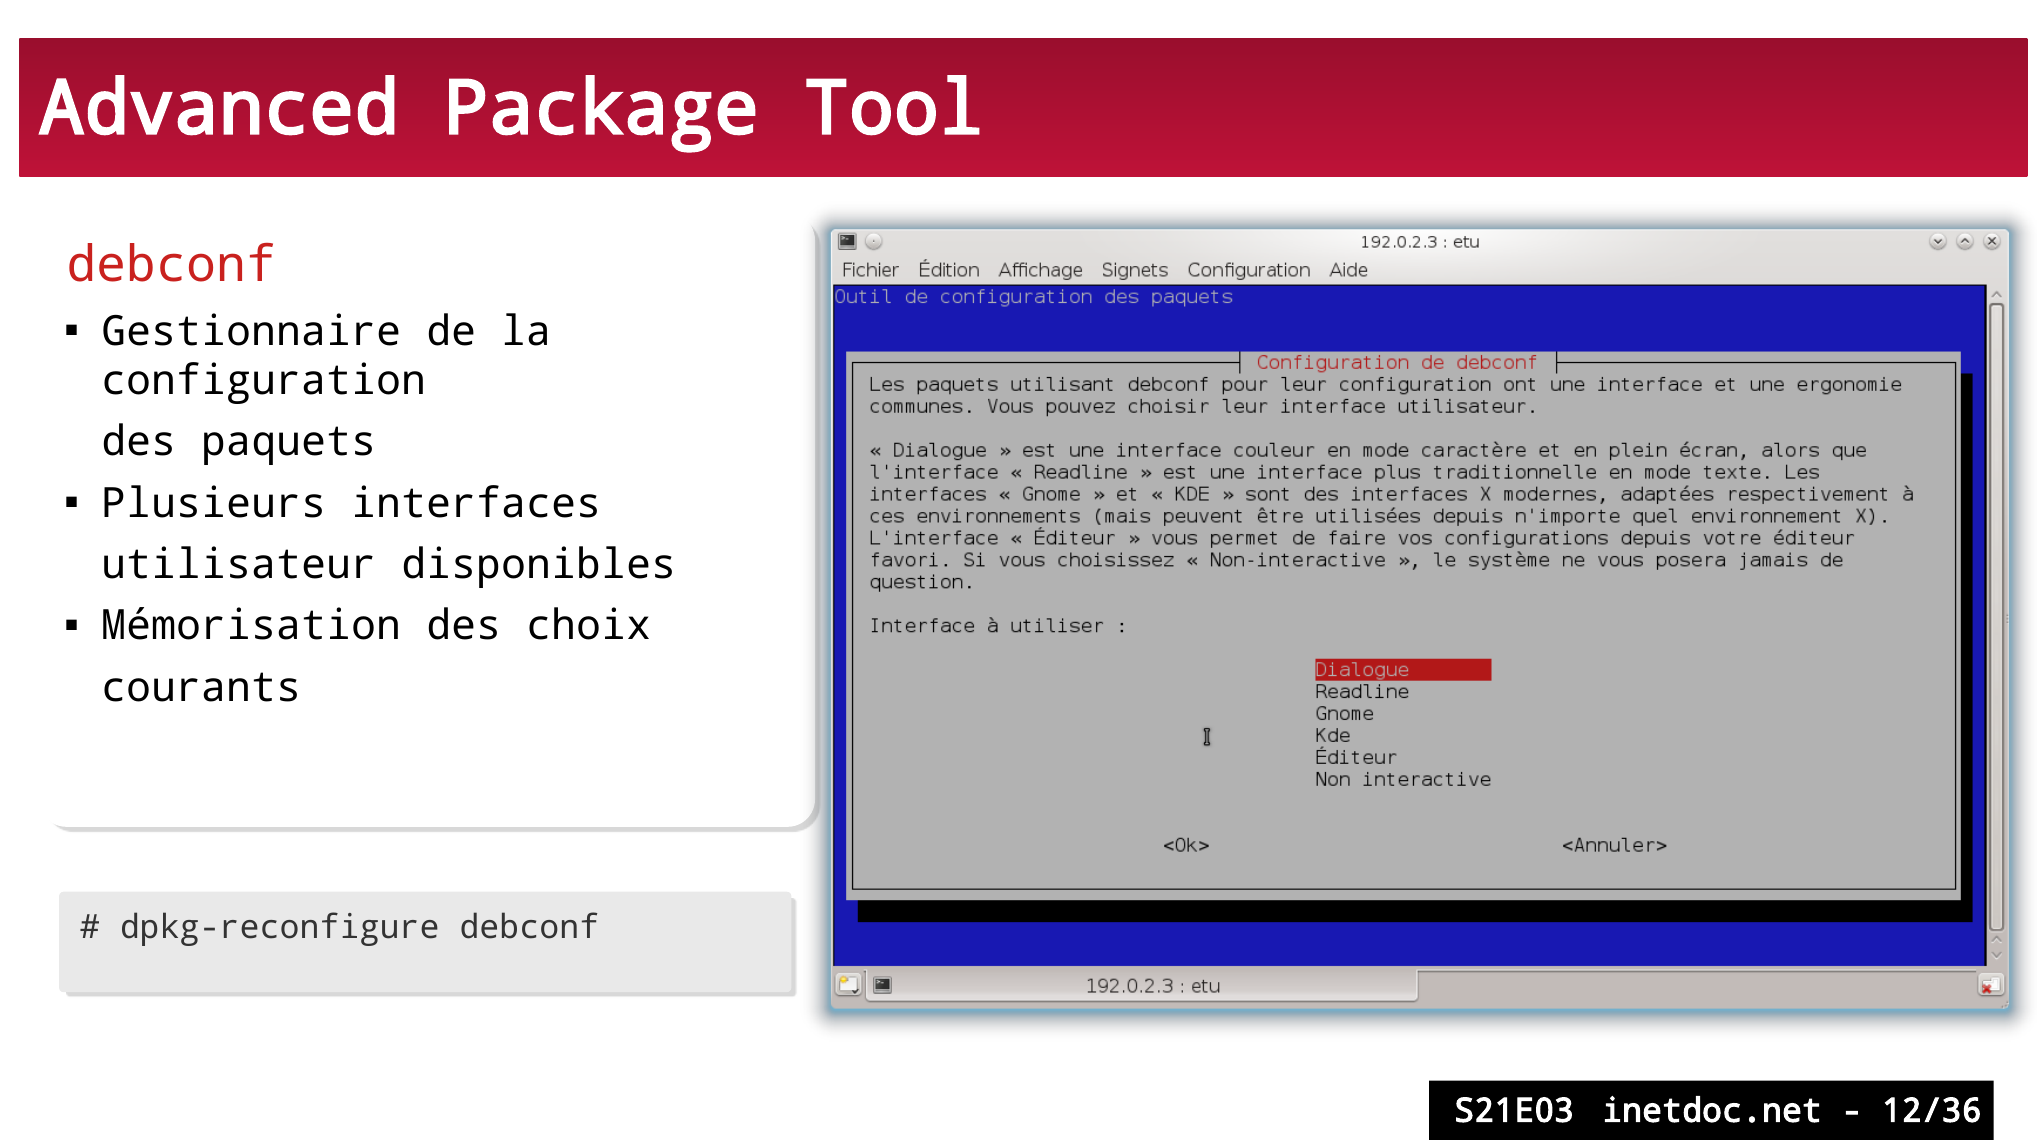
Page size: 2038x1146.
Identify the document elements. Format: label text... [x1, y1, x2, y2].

text_box S21E03 inetdoc.net - <numéro>/36 [1429, 1080, 1994, 1140]
picture [784, 183, 2038, 1055]
text_box Advanced Package Tool [19, 38, 2028, 177]
text_box debconf Gestionnaire de la configuration des paquets Plusieurs interfaces utilisateur disponibles Mémorisation des choix courants [38, 212, 784, 827]
text_box # dpkg-reconfigure debconf [59, 891, 792, 993]
